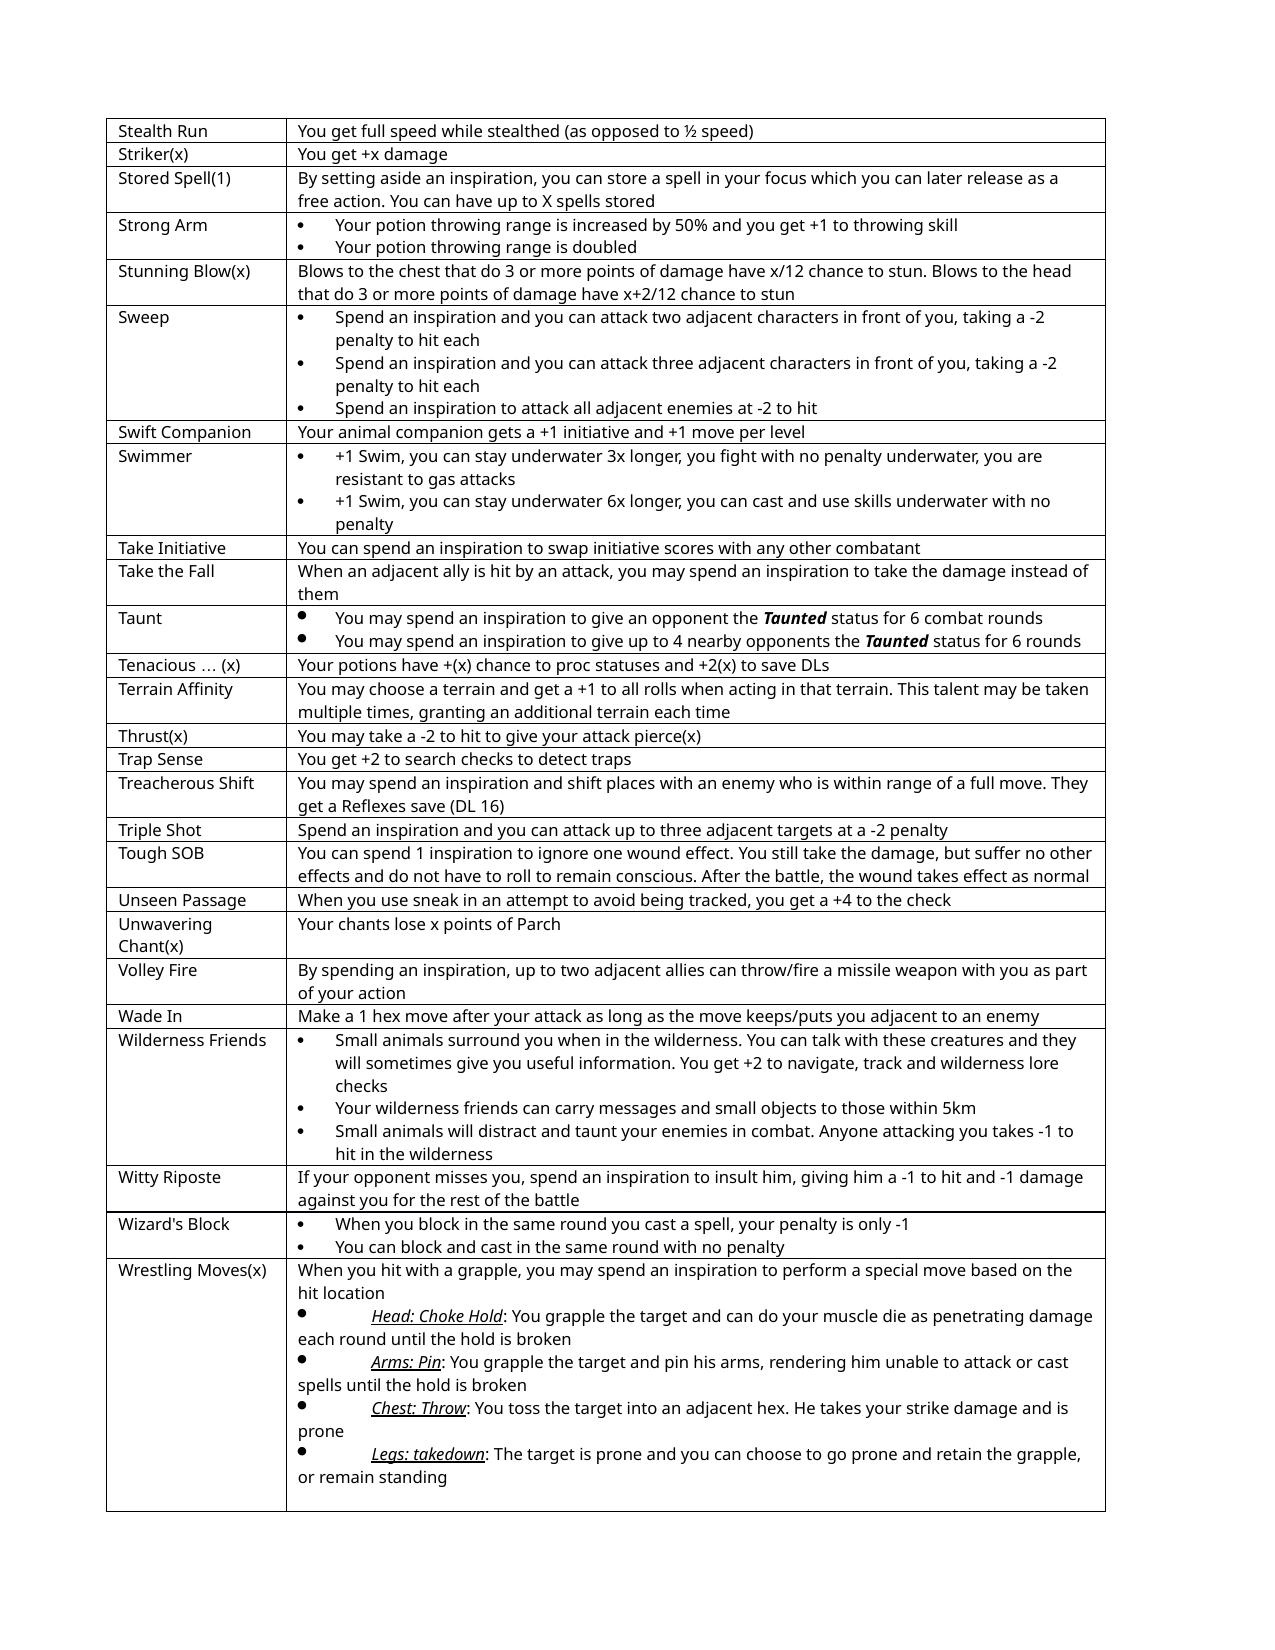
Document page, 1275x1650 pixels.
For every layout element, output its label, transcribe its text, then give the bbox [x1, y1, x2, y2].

table_cell Take the Fall [107, 560, 286, 605]
table_cell Terrain Affinity [107, 678, 286, 723]
table_cell By setting aside an inspiration, you can store a spell in your focus which you can later release as a free action. You can have up to X spells stored [287, 167, 1105, 212]
table_cell Wade In [107, 1005, 286, 1028]
table_cell Striker(x) [107, 143, 286, 166]
table_cell Tenacious … (x) [107, 654, 286, 677]
table_cell Take Initiative [107, 536, 286, 559]
table_cell You can spend 1 inspiration to ignore one wound effect. You still take the damage, but suffer no other effects and do not have to roll to remain conscious. After the battle, the wound takes effect as normal [287, 842, 1105, 887]
table_cell Tough SOB [107, 842, 286, 887]
table_cell When you use sneak in an attempt to avoid being tracked, you get a +4 to the check [287, 888, 1105, 911]
table_cell Spend an inspiration and you can attack up to three adjacent targets at a -2 penalty [287, 818, 1105, 841]
table_cell Swift Companion [107, 421, 286, 443]
table_cell Witty Riposte [107, 1166, 286, 1211]
table_cell When an adjacent ally is hit by an attack, you may spend an inspiration to take the damage instead of them [287, 560, 1105, 605]
table_cell Wizard's Block [107, 1213, 286, 1258]
table_cell When you block in the same round you cast a spell, your penalty is only -1 You can block and cast in the same round with no penalty [287, 1213, 1105, 1258]
table_cell Spend an inspiration and you can attack two adjacent characters in front of you, taking a -2 penalty to hit each Spend an inspiration and you can attack three adjacent characters in front of you, taking a -2 penalty to hit each Spend an inspiration to attack all adjacent enemies at -2 to hit [287, 306, 1105, 419]
table_cell You get +2 to search checks to detect traps [287, 748, 1105, 771]
table_cell Small animals surround you when in the wilderness. You can talk with these creatures and they will sometimes give you useful information. You get +2 to navigate, track and wilderness lore checks Your wilderness friends can carry messages and small objects to those within 5km Small animals will distract and taunt your enemies in combat. Anyone attacking you takes -1 to hit in the wilderness [287, 1029, 1105, 1165]
table_cell Swimmer [107, 444, 286, 535]
table_cell +1 Swim, you can stay underwater 3x longer, you fight with no penalty underwater, you are resistant to gas attacks +1 Swim, you can stay underwater 6x longer, you can cast and use skills underwater with no penalty [287, 444, 1105, 535]
table_cell When you hit with a grapple, you may spend an inspiration to perform a special move based on the hit location Head: Choke Hold: You grapple the target and can do your muscle die as penetrating damage each round until the hold is broken Arms: Pin: You grapple the target and pin his arms, rendering him unable to attack or cast spells until the hold is broken Chest: Throw: You toss the target into an adjacent hex. He takes your strike damage and is prone Legs: takedown: The target is prone and you can choose to go prone and retain the grapple, or remain standing [287, 1259, 1105, 1511]
table_cell Taunt [107, 606, 286, 653]
table_cell Strong Arm [107, 213, 286, 258]
table_cell You can spend an inspiration to swap initiative scores with any other combatant [287, 536, 1105, 559]
table_cell Triple Shot [107, 818, 286, 841]
table_cell Treacherous Shift [107, 772, 286, 817]
table_cell Wilderness Friends [107, 1029, 286, 1165]
table_cell You may take a -2 to hit to give your attack pierce(x) [287, 724, 1105, 747]
table_cell Wrestling Moves(x) [107, 1259, 286, 1511]
table_cell You get full speed while stealthed (as opposed to ½ speed) [287, 119, 1105, 142]
table_cell You may spend an inspiration and shift places with an enemy who is within range of a full move. They get a Reflexes save (DL 16) [287, 772, 1105, 817]
table_cell Blows to the chest that do 3 or more points of damage have x/12 chance to stun. Blows to the head that do 3 or more points of damage have x+2/12 chance to stun [287, 260, 1105, 305]
table_cell Sweep [107, 306, 286, 419]
table_cell Stunning Blow(x) [107, 260, 286, 305]
table_cell Volley Fire [107, 959, 286, 1004]
table_cell You get +x damage [287, 143, 1105, 166]
table_cell By spending an inspiration, up to two adjacent allies can throw/fire a missile weapon with you as part of your action [287, 959, 1105, 1004]
table_cell Your animal companion gets a +1 initiative and +1 move per level [287, 421, 1105, 443]
table_cell Your chants lose x points of Parch [287, 912, 1105, 957]
table_cell Thrust(x) [107, 724, 286, 747]
table_cell You may spend an inspiration to give an opponent the Taunted status for 6 combat rounds You may spend an inspiration to give up to 4 nearby opponents the Taunted status for 6 rounds [287, 606, 1105, 653]
table_cell Unwavering Chant(x) [107, 912, 286, 957]
table_cell If your opponent misses you, spend an inspiration to insult him, giving him a -1 to hit and -1 damage against you for the rest of the battle [287, 1166, 1105, 1211]
table_cell Stealth Run [107, 119, 286, 142]
table_cell Your potion throwing range is increased by 50% and you get +1 to throwing skill Your potion throwing range is doubled [287, 213, 1105, 258]
table_cell Unseen Passage [107, 888, 286, 911]
table_cell Trap Sense [107, 748, 286, 771]
table_cell Your potions have +(x) chance to proc statuses and +2(x) to save DLs [287, 654, 1105, 677]
table_cell Stored Spell(1) [107, 167, 286, 212]
table_cell You may choose a terrain and get a +1 to all rolls when acting in that terrain. This talent may be taken multiple times, granting an additional terrain each time [287, 678, 1105, 723]
table_cell Make a 1 hex move after your attack as long as the move keeps/puts you adjacent to an enemy [287, 1005, 1105, 1028]
